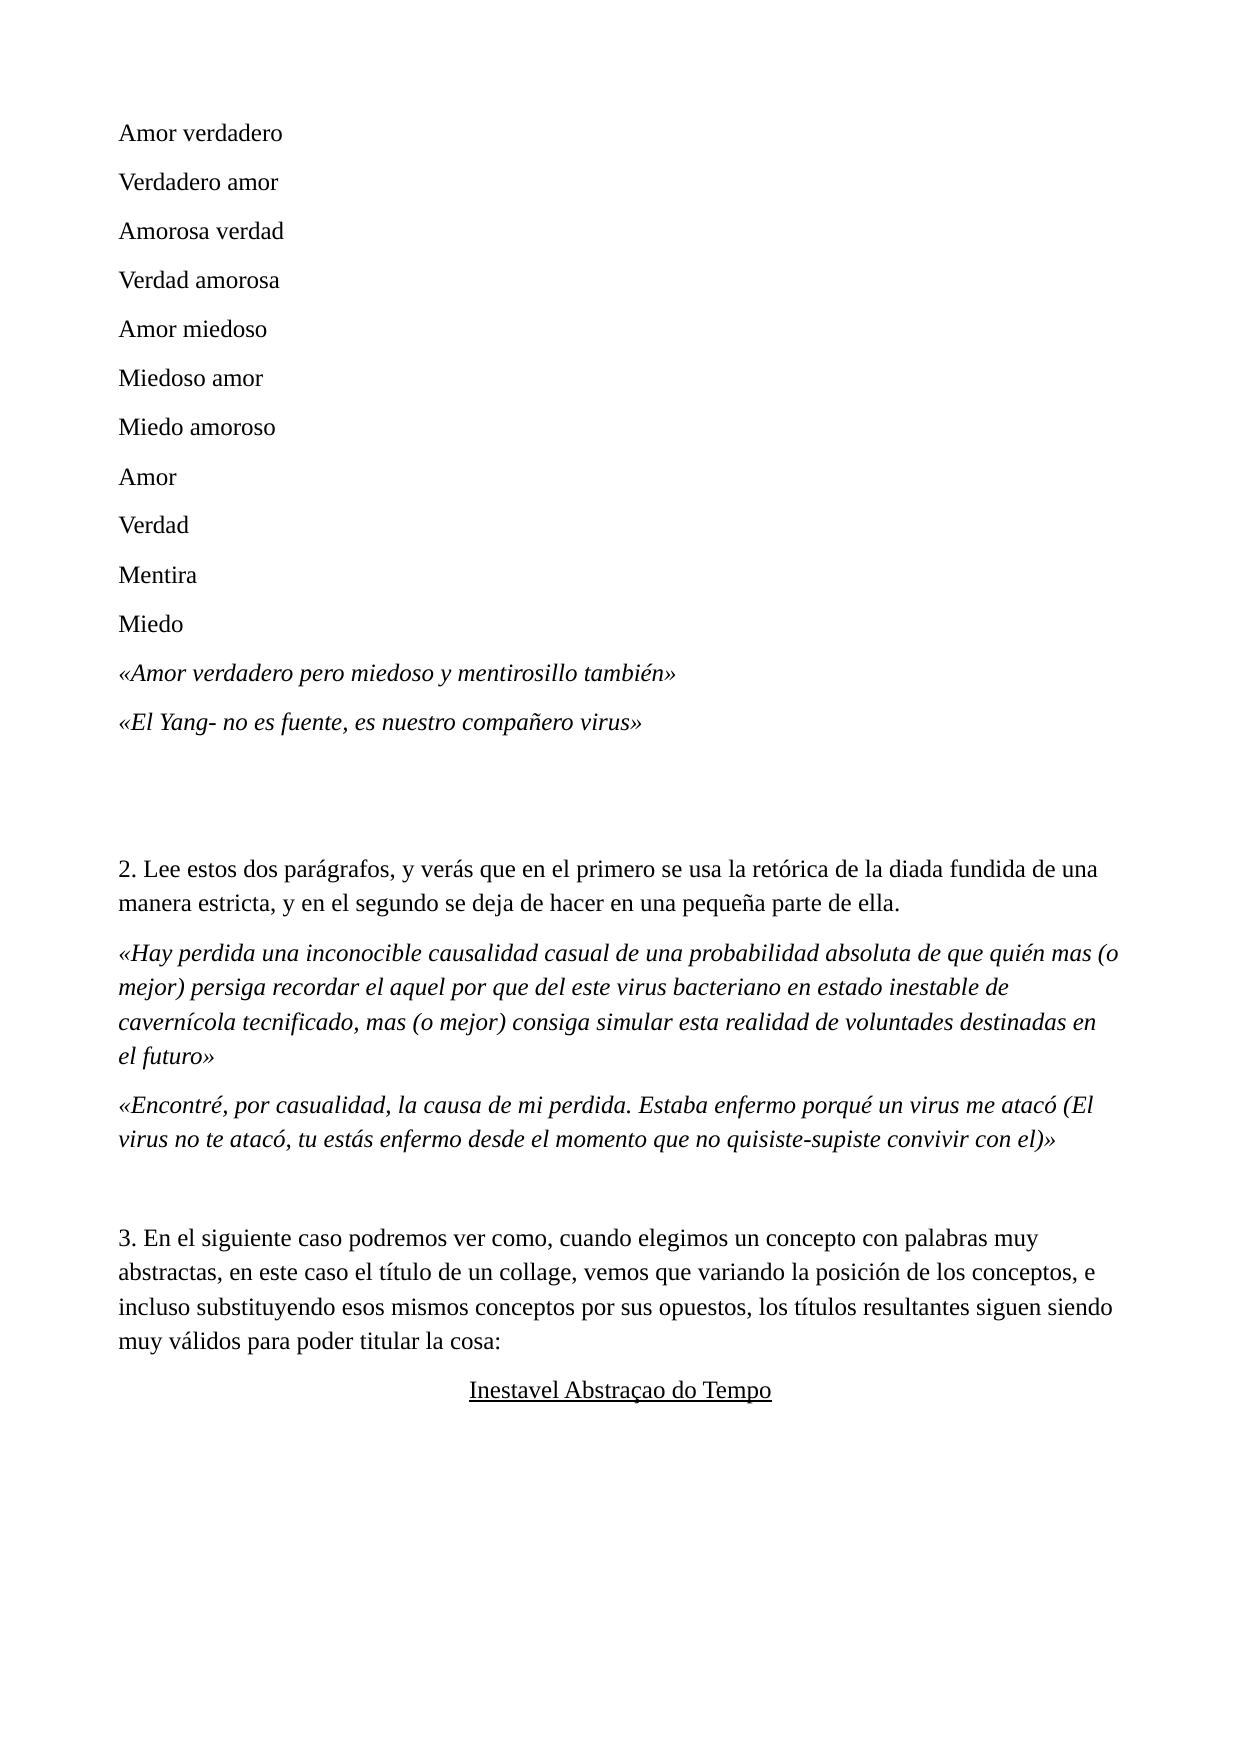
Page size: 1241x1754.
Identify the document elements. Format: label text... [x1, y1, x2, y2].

text Verdad [118, 511, 1122, 539]
text «Amor verdadero pero miedoso y mentirosillo también» [118, 658, 1122, 687]
text «Encontré, por casualidad, la causa de mi perdida. Estaba enfermo porqué un virus me atacó (El virus no te atacó, tu estás enfermo desde el momento que no quisiste-supiste convivir con el)» [118, 1090, 1122, 1153]
text Miedo amoroso [118, 412, 1122, 441]
text Amor [118, 462, 1122, 490]
text 2. Lee estos dos parágrafos, y verás que en el primero se usa la retórica de la diada fundida de una manera estricta, y en el segundo se deja de hacer en una pequeña parte de ella. [118, 854, 1122, 917]
text Amor verdadero [118, 118, 1122, 147]
text Verdadero amor [118, 167, 1122, 196]
text 3. En el siguiente caso podremos ver como, cuando elegimos un concepto con palabras muy abstractas, en este caso el título de un collage, vemos que variando la posición de los conceptos, e incluso substituyendo esos mismos conceptos por sus opuestos, los títulos resultantes siguen siendo muy válidos para poder titular la cosa: [118, 1223, 1122, 1355]
text Verdad amorosa [118, 265, 1122, 294]
text «Hay perdida una inconocible causalidad casual de una probabilidad absoluta de que quién mas (o mejor) persiga recordar el aquel por que del este virus bacteriano en estado inestable de cavernícola tecnificado, mas (o mejor) consiga simular esta realidad de voluntades destinadas en el futuro» [118, 938, 1122, 1070]
text «El Yang- no es fuente, es nuestro compañero virus» [118, 707, 1122, 736]
text Miedo [118, 609, 1122, 637]
text Inestavel Abstraçao do Tempo [118, 1375, 1122, 1404]
text Mentira [118, 560, 1122, 588]
text Amorosa verdad [118, 216, 1122, 245]
text Miedoso amor [118, 363, 1122, 392]
text Amor miedoso [118, 314, 1122, 343]
